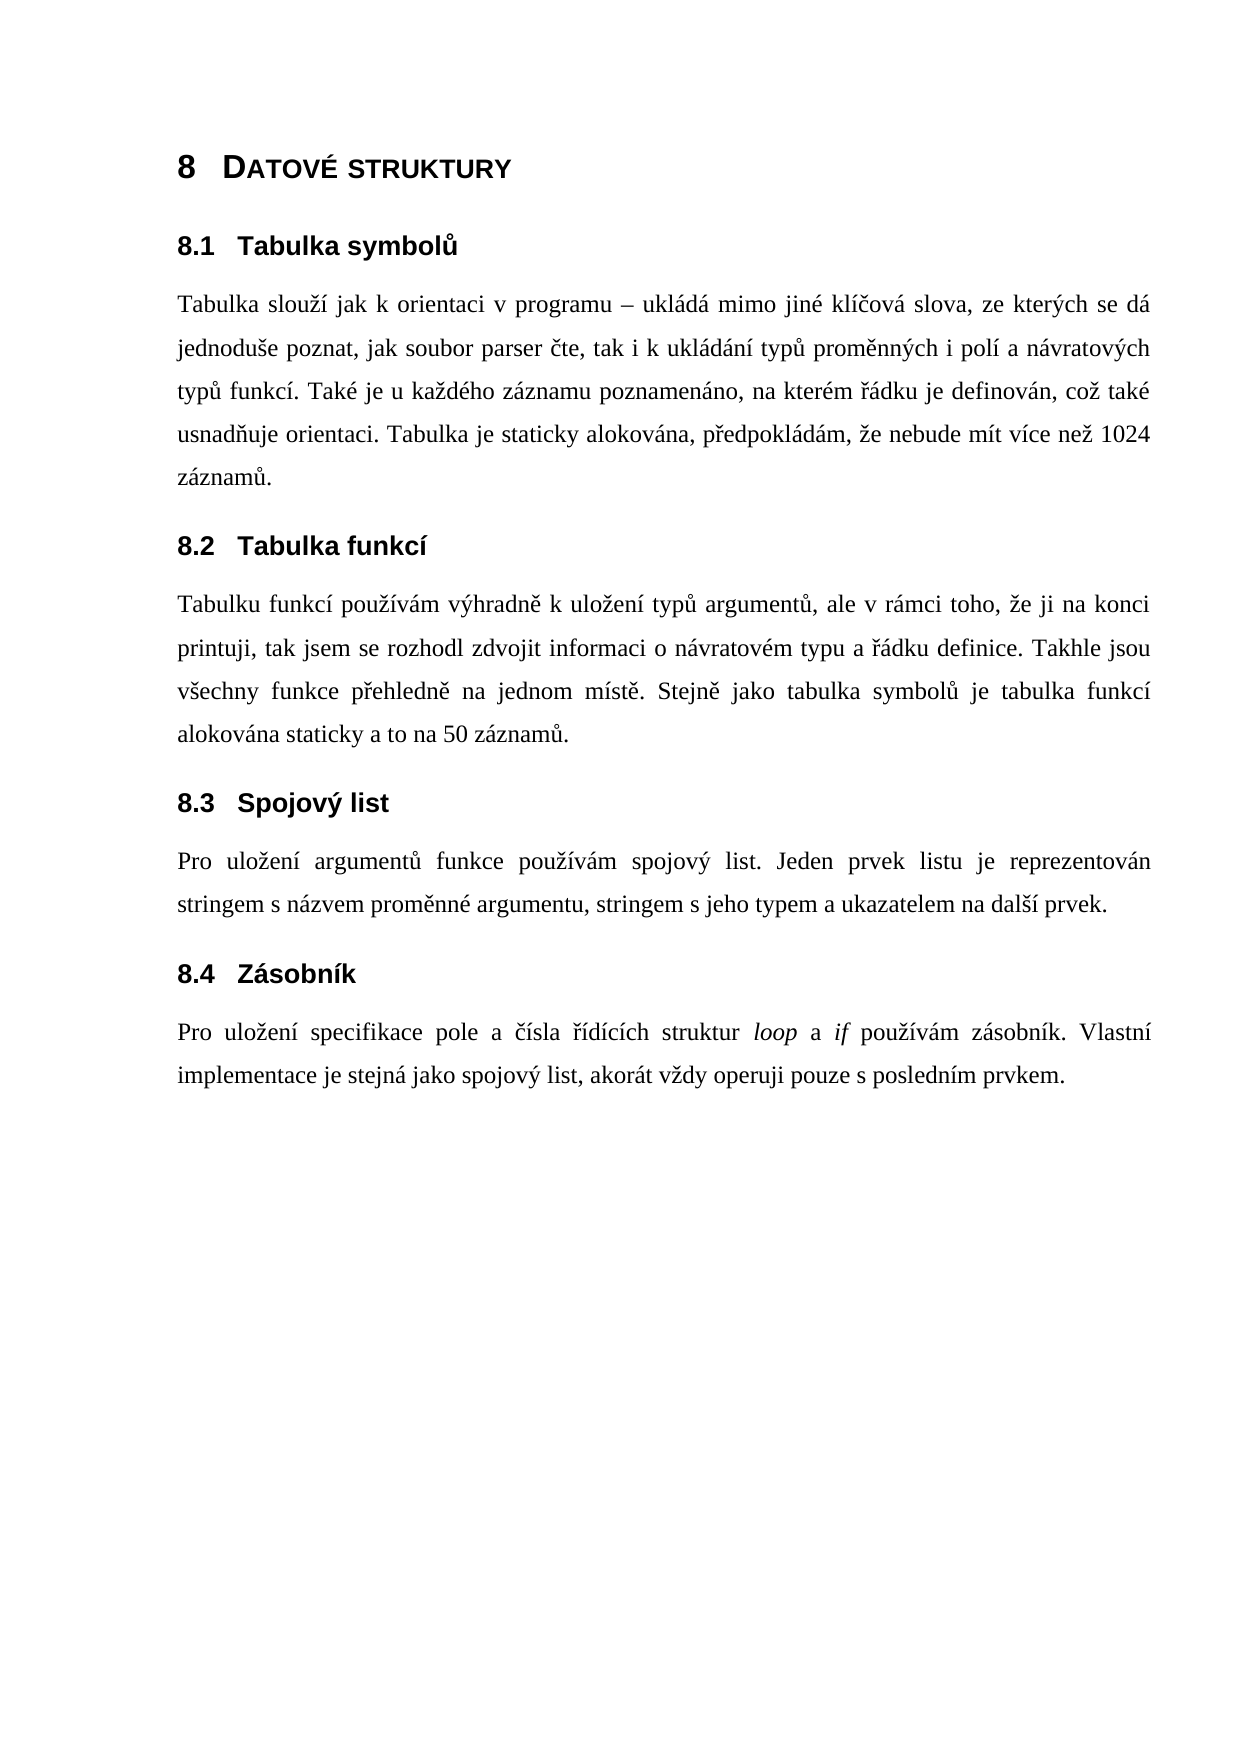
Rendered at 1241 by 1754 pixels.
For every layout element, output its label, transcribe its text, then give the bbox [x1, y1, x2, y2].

text Tabulku funkcí používám výhradně k uložení typů argumentů, ale v rámci toho, že ji na konci printuji, tak jsem se rozhodl zdvojit informaci o návratovém typu a řádku definice. Takhle jsou všechny funkce přehledně na jednom místě. Stejně jako tabulka symbolů je tabulka funkcí alokována staticky a to na 50 záznamů. [177, 589, 1152, 748]
text Pro uložení argumentů funkce používám spojový list. Jeden prvek listu je reprezentován stringem s názvem proměnné argumentu, stringem s jeho typem a ukazatelem na další prvek. [177, 846, 1152, 918]
subtitle Tabulka funkcí [177, 530, 1152, 561]
text Tabulka slouží jak k orientaci v programu – ukládá mimo jiné klíčová slova, ze kterých se dá jednoduše poznat, jak soubor parser čte, tak i k ukládání typů proměnných i polí a návratových typů funkcí. Také je u každého záznamu poznamenáno, na kterém řádku je definován, což také usnadňuje orientaci. Tabulka je staticky alokována, předpokládám, že nebude mít více než 1024 záznamů. [177, 289, 1152, 491]
subtitle Spojový list [177, 787, 1152, 818]
subtitle Datové struktury [177, 148, 1152, 186]
subtitle Zásobník [177, 958, 1152, 989]
subtitle Tabulka symbolů [177, 230, 1152, 261]
text Pro uložení specifikace pole a čísla řídících struktur loop a if používám zásobník. Vlastní implementace je stejná jako spojový list, akorát vždy operuji pouze s posledním prvkem. [177, 1017, 1152, 1089]
